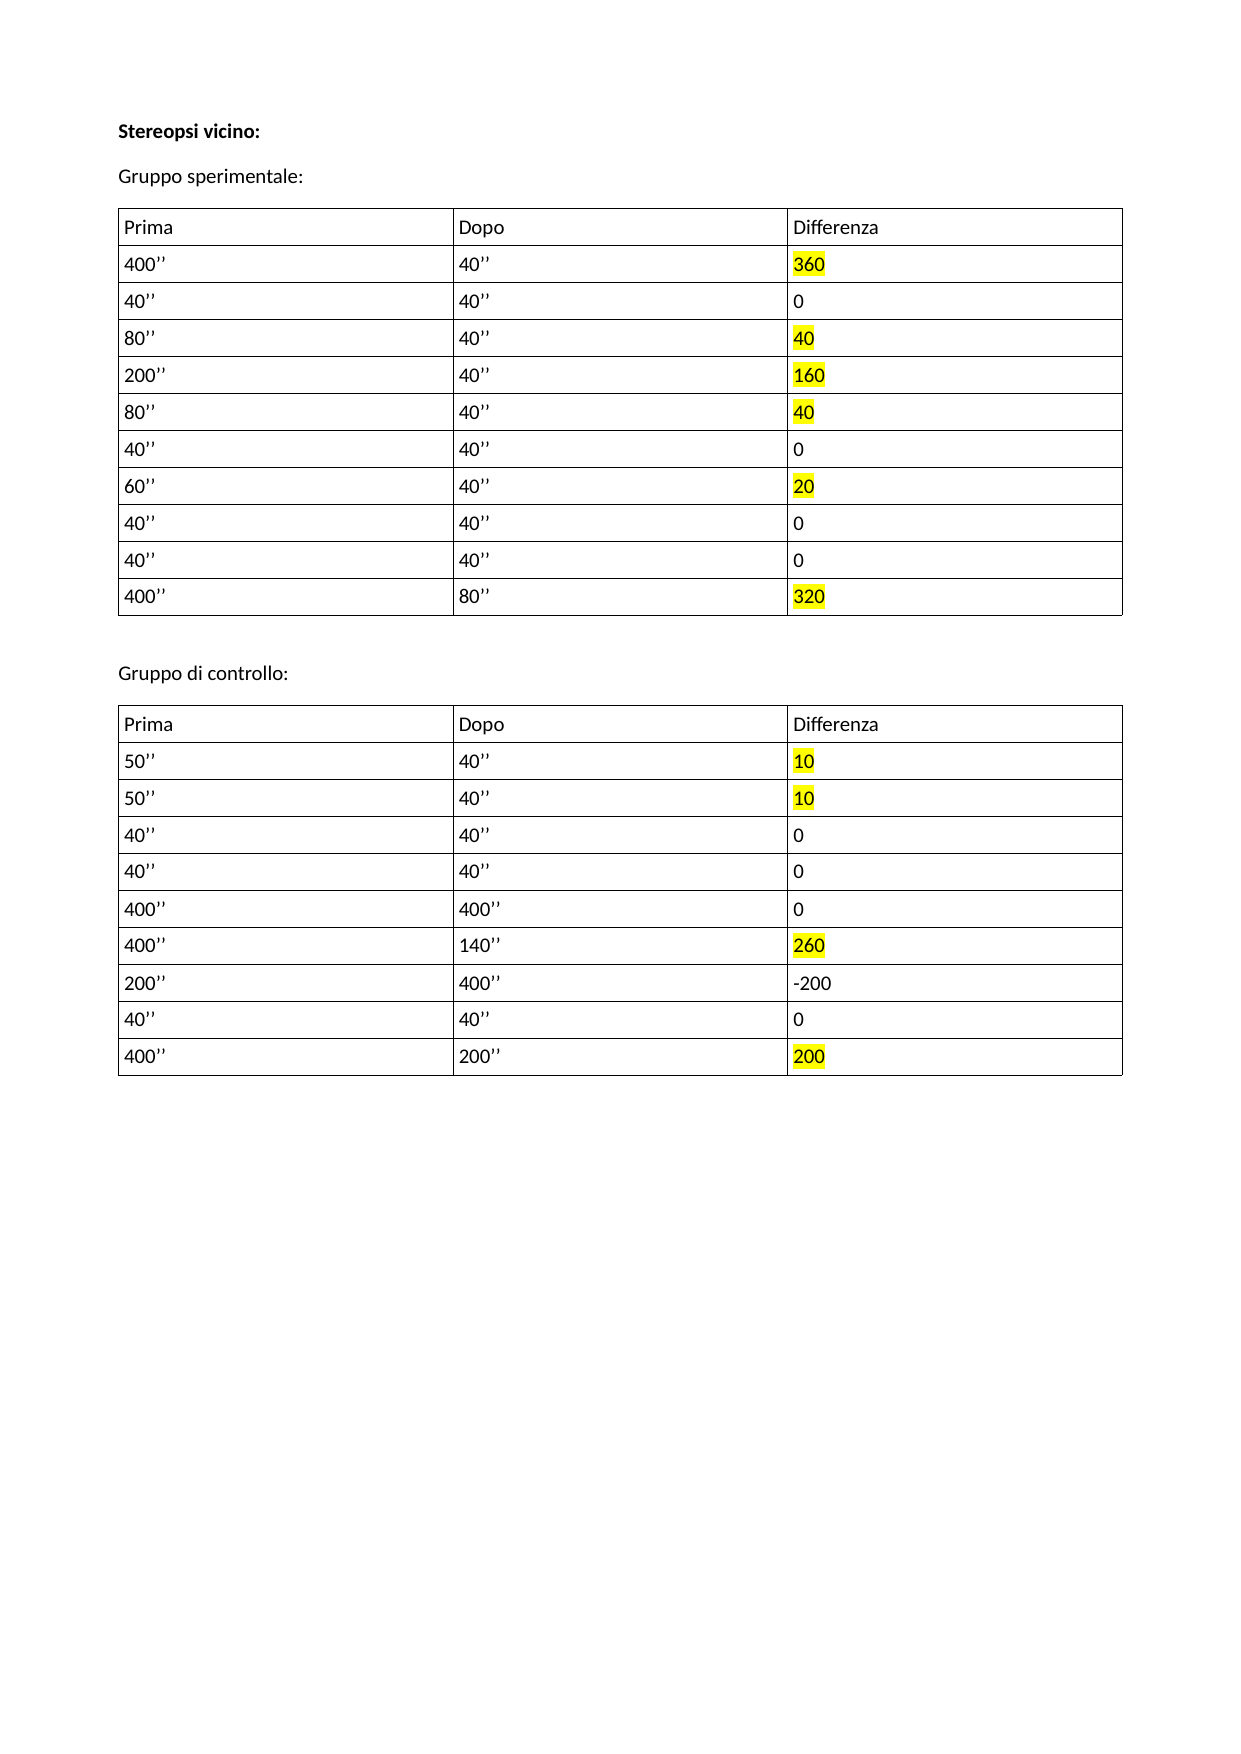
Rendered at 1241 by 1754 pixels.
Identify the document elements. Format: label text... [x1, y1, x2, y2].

table_cell 40’’ [119, 542, 453, 578]
table_cell -200 [788, 965, 1122, 1001]
table_cell 320 [788, 579, 1122, 615]
table_cell 40’’ [119, 283, 453, 319]
table_cell 260 [788, 928, 1122, 964]
table_cell 160 [788, 357, 1122, 393]
table_cell 0 [788, 431, 1122, 467]
table_header Prima [119, 706, 453, 742]
table_cell 40’’ [454, 468, 787, 504]
table_cell 400’’ [454, 965, 787, 1001]
table_cell 400’’ [454, 891, 787, 927]
table_cell 40’’ [454, 743, 787, 779]
table_cell 200’’ [119, 965, 453, 1001]
table_cell 40’’ [454, 542, 787, 578]
table_header Dopo [454, 706, 787, 742]
table_cell 40’’ [454, 780, 787, 816]
table_cell 40 [788, 320, 1122, 356]
table_cell 80’’ [119, 320, 453, 356]
table_cell 40’’ [454, 431, 787, 467]
table_cell 140’’ [454, 928, 787, 964]
text Gruppo di controllo: [118, 660, 1122, 685]
table_cell 40’’ [454, 357, 787, 393]
table_cell 40’’ [119, 505, 453, 541]
table_cell 400’’ [119, 891, 453, 927]
table_cell 200 [788, 1039, 1122, 1075]
table_cell 80’’ [119, 394, 453, 430]
table_cell 40’’ [454, 1002, 787, 1038]
table_cell 200’’ [119, 357, 453, 393]
table_cell 20 [788, 468, 1122, 504]
table_cell 40 [788, 394, 1122, 430]
table_cell 10 [788, 743, 1122, 779]
table_cell 200’’ [454, 1039, 787, 1075]
table_cell 0 [788, 283, 1122, 319]
table_cell 400’’ [119, 579, 453, 615]
text Gruppo sperimentale: [118, 163, 1122, 188]
table_cell 40’’ [454, 854, 787, 890]
table_cell 360 [788, 246, 1122, 282]
table_header Differenza [788, 209, 1122, 245]
table_cell 40’’ [454, 394, 787, 430]
table_cell 0 [788, 1002, 1122, 1038]
table_cell 0 [788, 817, 1122, 853]
table_cell 0 [788, 542, 1122, 578]
table_cell 0 [788, 505, 1122, 541]
text Stereopsi vicino: [118, 118, 1122, 143]
table_cell 40’’ [119, 817, 453, 853]
table_cell 0 [788, 854, 1122, 890]
table_cell 400’’ [119, 1039, 453, 1075]
table_cell 40’’ [119, 1002, 453, 1038]
table_cell 400’’ [119, 246, 453, 282]
table_cell 80’’ [454, 579, 787, 615]
table_header Prima [119, 209, 453, 245]
table_cell 40’’ [454, 246, 787, 282]
table_header Dopo [454, 209, 787, 245]
table_header Differenza [788, 706, 1122, 742]
table_cell 50’’ [119, 743, 453, 779]
table_cell 60’’ [119, 468, 453, 504]
table_cell 40’’ [454, 817, 787, 853]
table_cell 400’’ [119, 928, 453, 964]
table_cell 40’’ [454, 320, 787, 356]
table_cell 40’’ [454, 283, 787, 319]
table_cell 40’’ [119, 854, 453, 890]
table_cell 40’’ [454, 505, 787, 541]
table_cell 50’’ [119, 780, 453, 816]
table_cell 40’’ [119, 431, 453, 467]
table_cell 0 [788, 891, 1122, 927]
table_cell 10 [788, 780, 1122, 816]
